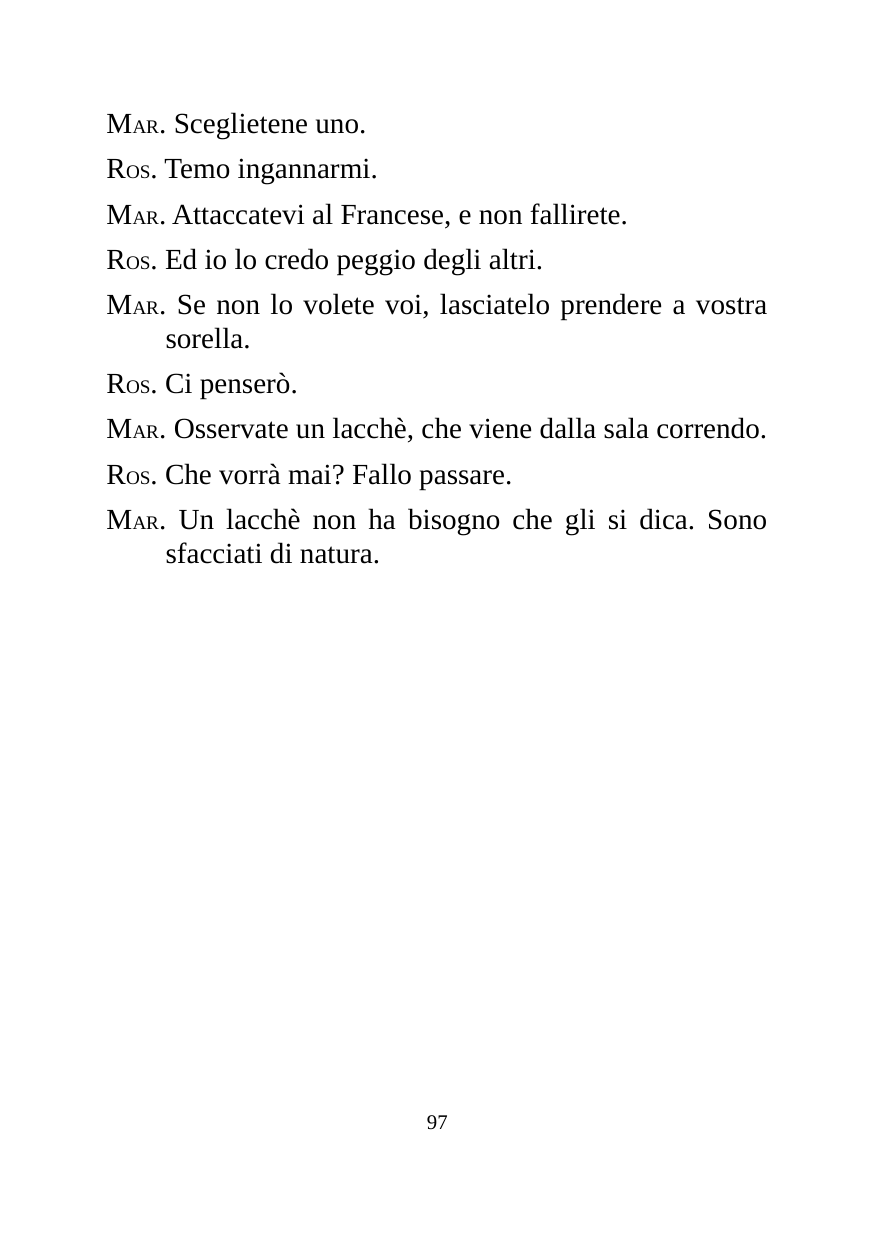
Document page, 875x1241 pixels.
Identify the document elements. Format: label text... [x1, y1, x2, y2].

text Mar. Attaccatevi al Francese, e non fallirete. [106, 197, 768, 230]
text Ros. Ed io lo credo peggio degli altri. [106, 242, 768, 276]
text Mar. Sceglietene uno. [106, 106, 768, 140]
text Mar. Un lacchè non ha bisogno che gli si dica. Sono sfacciati di natura. [106, 502, 768, 569]
text Ros. Temo ingannarmi. [106, 152, 768, 185]
text Mar. Se non lo volete voi, lasciatelo prendere a vostra sorella. [106, 287, 768, 354]
text Ros. Che vorrà mai? Fallo passare. [106, 457, 768, 491]
text Ros. Ci penserò. [106, 366, 768, 400]
text Mar. Osservate un lacchè, che viene dalla sala correndo. [106, 412, 768, 445]
